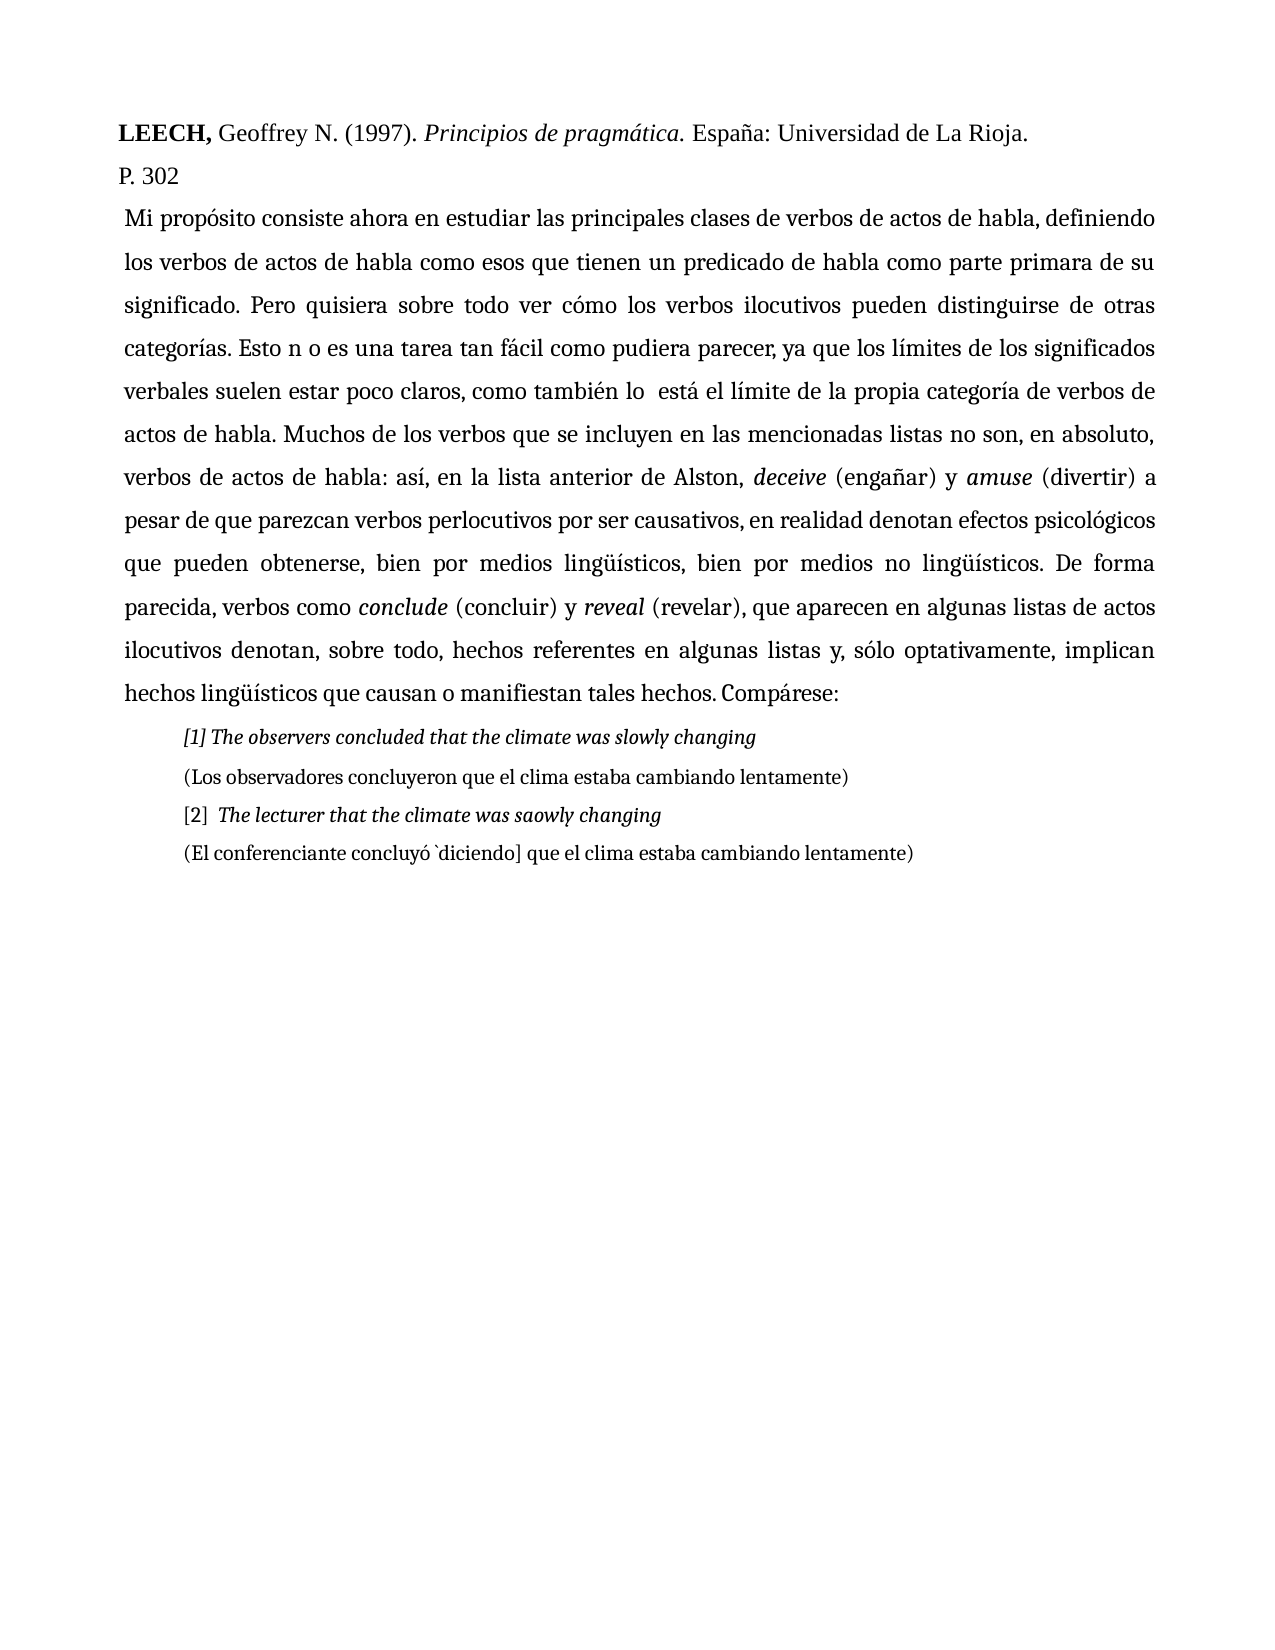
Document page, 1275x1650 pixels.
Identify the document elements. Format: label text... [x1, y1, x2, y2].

text [1] The observers concluded that the climate was slowly changing [124, 722, 1157, 751]
text Mi propósito consiste ahora en estudiar las principales clases de verbos de actos de habla, definiendo los verbos de actos de habla como esos que tienen un predicado de habla como parte primara de su significado. Pero quisiera sobre todo ver cómo los verbos ilocutivos pueden distinguirse de otras categorías. Esto n o es una tarea tan fácil como pudiera parecer, ya que los límites de los significados verbales suelen estar poco claros, como también lo está el límite de la propia categoría de verbos de actos de habla. Muchos de los verbos que se incluyen en las mencionadas listas no son, en absoluto, verbos de actos de habla: así, en la lista anterior de Alston, deceive (engañar) y amuse (divertir) a pesar de que parezcan verbos perlocutivos por ser causativos, en realidad denotan efectos psicológicos que pueden obtenerse, bien por medios lingüísticos, bien por medios no lingüísticos. De forma parecida, verbos como conclude (concluir) y reveal (revelar), que aparecen en algunas listas de actos ilocutivos denotan, sobre todo, hechos referentes en algunas listas y, sólo optativamente, implican hechos lingüísticos que causan o manifiestan tales hechos. Compárese: [124, 204, 1157, 707]
text (El conferenciante concluyó `diciendo] que el clima estaba cambiando lentamente) [124, 841, 1157, 866]
text [2] The lecturer that the climate was saowly changing [124, 803, 1157, 828]
text (Los observadores concluyeron que el clima estaba cambiando lentamente) [124, 765, 1157, 790]
text LEECH, Geoffrey N. (1997). Principios de pragmática. España: Universidad de La Rioja. [118, 118, 1157, 147]
text P. 302 [118, 161, 1157, 190]
